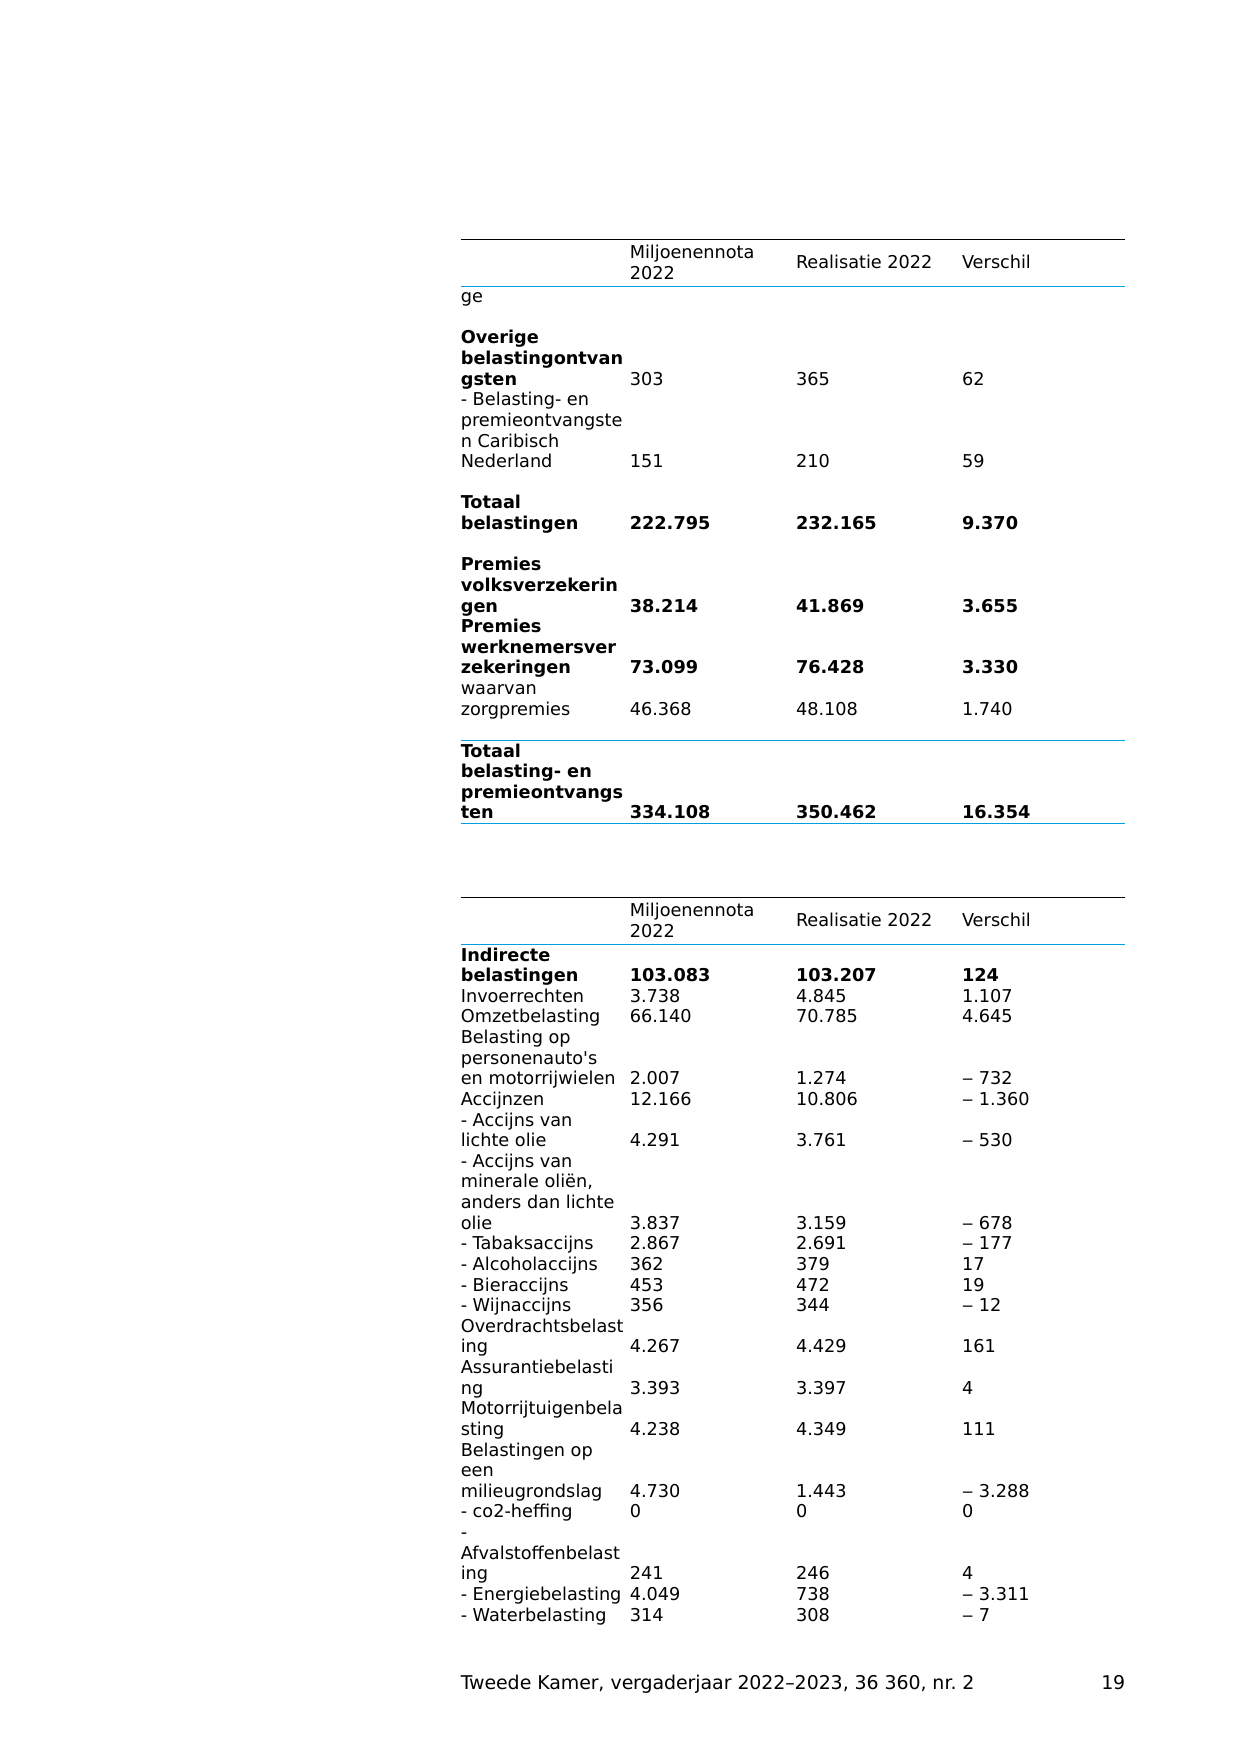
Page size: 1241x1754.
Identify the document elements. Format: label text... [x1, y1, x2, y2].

table_cell Verschil [959, 240, 1125, 286]
table_cell 314 [627, 1605, 793, 1625]
table_cell 3.159 [793, 1151, 959, 1233]
table_cell 4.238 [627, 1398, 793, 1439]
table_cell 3.761 [793, 1110, 959, 1151]
table_cell Invoerrechten [461, 986, 627, 1006]
table_cell [627, 307, 793, 327]
table_cell Overige belastingontvangsten [461, 328, 627, 389]
table_cell Totaal belasting- en premieontvangsten [461, 741, 627, 823]
table_cell 17 [959, 1254, 1125, 1274]
table_cell [959, 287, 1125, 307]
table_cell 73.099 [627, 616, 793, 678]
table_cell Motorrijtuigenbelasting [461, 1398, 627, 1439]
table_cell Verschil [959, 898, 1125, 944]
table_cell [461, 307, 627, 327]
table_cell [627, 287, 793, 307]
table_cell [793, 719, 959, 740]
table_cell Accijnzen [461, 1089, 627, 1109]
table_cell 4.267 [627, 1316, 793, 1357]
table_cell 124 [959, 945, 1125, 986]
table_cell [461, 472, 627, 492]
table_cell 1.443 [793, 1440, 959, 1501]
table_cell 4 [959, 1357, 1125, 1398]
table_cell - Energiebelasting [461, 1584, 627, 1604]
table_cell - Bieraccijns [461, 1275, 627, 1295]
table_cell 246 [793, 1522, 959, 1584]
table_cell [959, 472, 1125, 492]
table_cell [793, 472, 959, 492]
table_cell Omzetbelasting [461, 1006, 627, 1027]
table_cell 4.291 [627, 1110, 793, 1151]
table_cell 0 [627, 1501, 793, 1522]
table_cell Totaal belastingen [461, 493, 627, 534]
table_cell 151 [627, 389, 793, 472]
table_cell ‒ 3.311 [959, 1584, 1125, 1604]
table_cell [627, 719, 793, 740]
table_cell [627, 472, 793, 492]
table_cell 2.691 [793, 1233, 959, 1254]
table_cell 241 [627, 1522, 793, 1584]
table_cell 3.837 [627, 1151, 793, 1233]
table_cell 10.806 [793, 1089, 959, 1109]
table_cell 738 [793, 1584, 959, 1604]
table_cell 62 [959, 328, 1125, 389]
table_cell Premies werknemersverzekeringen [461, 616, 627, 678]
table_cell - co2-heffing [461, 1501, 627, 1522]
table_cell Belasting op personenauto's en motorrijwielen [461, 1027, 627, 1089]
table_cell 2.007 [627, 1027, 793, 1089]
table_cell 232.165 [793, 493, 959, 534]
table_cell 4.645 [959, 1006, 1125, 1027]
table_cell Assurantiebelasting [461, 1357, 627, 1398]
table_cell 70.785 [793, 1006, 959, 1027]
table_cell ‒ 1.360 [959, 1089, 1125, 1109]
table_cell 12.166 [627, 1089, 793, 1109]
table_cell 210 [793, 389, 959, 472]
table_cell [627, 534, 793, 554]
table_cell 76.428 [793, 616, 959, 678]
table_cell ‒ 678 [959, 1151, 1125, 1233]
table_cell 344 [793, 1295, 959, 1316]
table_cell 4.349 [793, 1398, 959, 1439]
table_cell 9.370 [959, 493, 1125, 534]
table_cell - Belasting- en premieontvangsten Caribisch Nederland [461, 389, 627, 472]
table_cell 16.354 [959, 741, 1125, 823]
table_cell 48.108 [793, 678, 959, 719]
table_cell Miljoenennota 2022 [627, 240, 793, 286]
table_cell [461, 240, 627, 286]
table_cell [793, 534, 959, 554]
table_cell ‒ 12 [959, 1295, 1125, 1316]
table_cell 3.738 [627, 986, 793, 1006]
table_cell [461, 534, 627, 554]
table_cell [461, 898, 627, 944]
table_cell [959, 719, 1125, 740]
table_cell 3.393 [627, 1357, 793, 1398]
table_cell 3.655 [959, 554, 1125, 616]
table_cell 4.049 [627, 1584, 793, 1604]
table_cell 1.274 [793, 1027, 959, 1089]
table_cell 334.108 [627, 741, 793, 823]
table_cell 453 [627, 1275, 793, 1295]
table_cell 19 [959, 1275, 1125, 1295]
table_cell 4.429 [793, 1316, 959, 1357]
table_cell [461, 719, 627, 740]
table_cell 379 [793, 1254, 959, 1274]
table_cell [793, 307, 959, 327]
table_cell Overdrachtsbelasting [461, 1316, 627, 1357]
table_cell ‒ 732 [959, 1027, 1125, 1089]
table_cell 356 [627, 1295, 793, 1316]
table_cell Realisatie 2022 [793, 898, 959, 944]
table_cell - Waterbelasting [461, 1605, 627, 1625]
table_cell - Tabaksaccijns [461, 1233, 627, 1254]
table_cell Miljoenennota 2022 [627, 898, 793, 944]
table_cell 66.140 [627, 1006, 793, 1027]
table_cell 103.083 [627, 945, 793, 986]
table_cell ‒ 3.288 [959, 1440, 1125, 1501]
table_cell Premies volksverzekeringen [461, 554, 627, 616]
table_cell 41.869 [793, 554, 959, 616]
table_cell - Accijns van minerale oliën, anders dan lichte olie [461, 1151, 627, 1233]
table_header Tabel 3.1 De belasting- en premieontvangsten in 2022 op EMU-basis (in miljoenen euro) [461, 191, 1125, 239]
table_cell Belastingen op een milieugrondslag [461, 1440, 627, 1501]
table_cell [793, 287, 959, 307]
table_cell 2.867 [627, 1233, 793, 1254]
table_cell [959, 307, 1125, 327]
table_cell 103.207 [793, 945, 959, 986]
table_cell 4.730 [627, 1440, 793, 1501]
table_cell - Wijnaccijns [461, 1295, 627, 1316]
table_cell ge [461, 287, 627, 307]
table_cell 0 [793, 1501, 959, 1522]
table_cell 308 [793, 1605, 959, 1625]
table_cell 303 [627, 328, 793, 389]
table_cell 59 [959, 389, 1125, 472]
table_cell waarvan zorgpremies [461, 678, 627, 719]
table_cell 222.795 [627, 493, 793, 534]
table_cell 111 [959, 1398, 1125, 1439]
table_cell 1.107 [959, 986, 1125, 1006]
table_cell - Alcoholaccijns [461, 1254, 627, 1274]
table_cell 0 [959, 1501, 1125, 1522]
table_cell 4 [959, 1522, 1125, 1584]
table_cell 161 [959, 1316, 1125, 1357]
table_cell ‒ 530 [959, 1110, 1125, 1151]
table_cell ‒ 177 [959, 1233, 1125, 1254]
table_cell 4.845 [793, 986, 959, 1006]
table_cell 3.330 [959, 616, 1125, 678]
table_cell 3.397 [793, 1357, 959, 1398]
table_cell 365 [793, 328, 959, 389]
table_cell 1.740 [959, 678, 1125, 719]
table_cell 362 [627, 1254, 793, 1274]
table_cell [959, 534, 1125, 554]
table_cell Realisatie 2022 [793, 240, 959, 286]
table_cell Indirecte belastingen [461, 945, 627, 986]
table_cell 38.214 [627, 554, 793, 616]
table_cell ‒ 7 [959, 1605, 1125, 1625]
table_cell - Accijns van lichte olie [461, 1110, 627, 1151]
table_cell 46.368 [627, 678, 793, 719]
table_cell 472 [793, 1275, 959, 1295]
table_cell 350.462 [793, 741, 959, 823]
table_header Tabel 3.2 De belasting- en premieontvangsten in 2022 op kasbasis (in miljoenen euro) [461, 849, 1125, 896]
table_cell - Afvalstoffenbelasting [461, 1522, 627, 1584]
